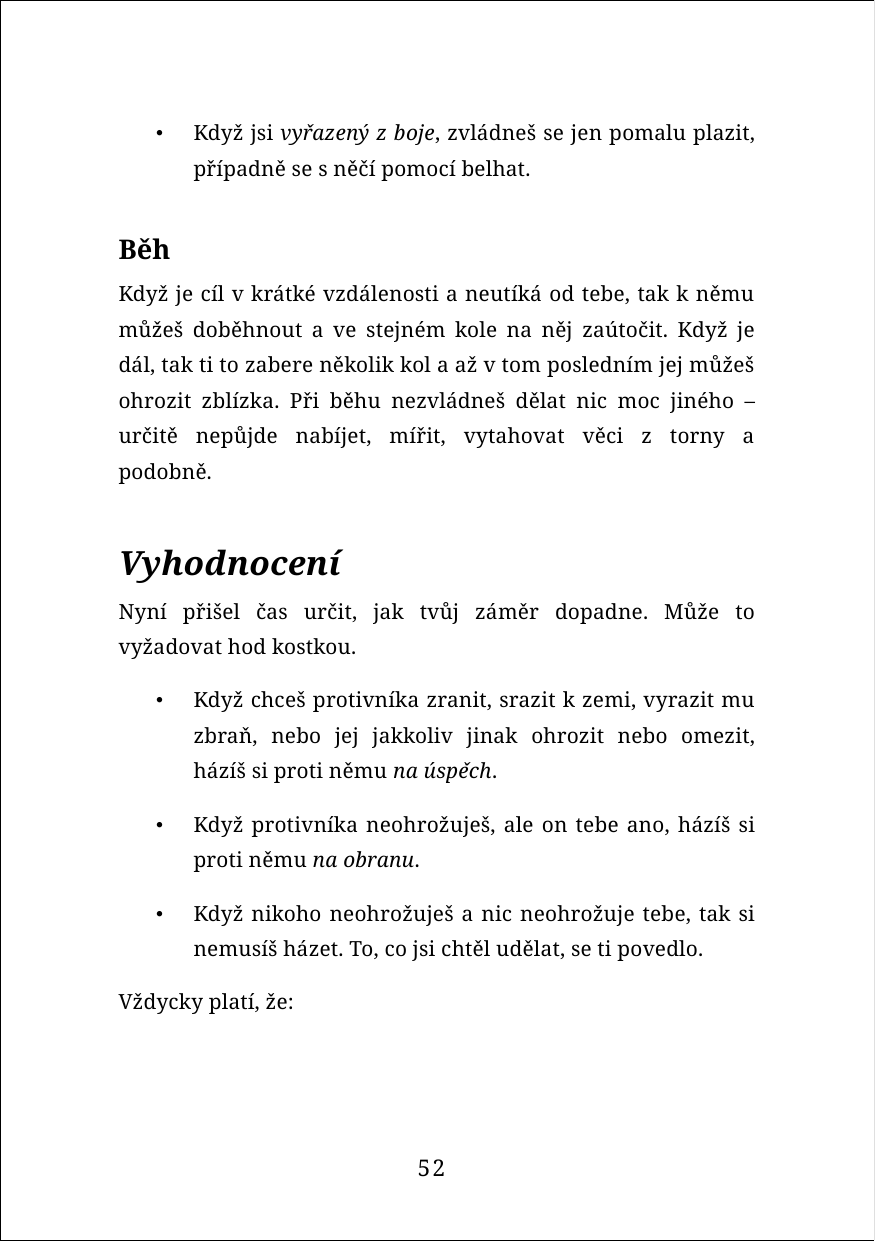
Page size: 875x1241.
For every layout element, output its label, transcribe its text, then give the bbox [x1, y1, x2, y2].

list Když nikoho neohrožuješ a nic neohrožuje tebe, tak si nemusíš házet. To, co jsi chtěl udělat, se ti povedlo. [156, 899, 756, 963]
list Když jsi vyřazený z boje, zvládneš se jen pomalu plazit, případně se s něčí pomocí belhat. [156, 118, 756, 182]
text Vždycky platí, že: [118, 987, 756, 1016]
text Když je cíl v krátké vzdálenosti a neutíká od tebe, tak k němu můžeš doběhnout a ve stejném kole na něj zaútočit. Když je dál, tak ti to zabere několik kol a až v tom posledním jej můžeš ohrozit zblízka. Při běhu nezvládneš dělat nic moc jiného – určitě nepůjde nabíjet, mířit, vytahovat věci z torny a podobně. [118, 279, 756, 485]
text Nyní přišel čas určit, jak tvůj záměr dopadne. Může to vyžadovat hod kostkou. [118, 597, 756, 661]
subtitle Vyhodnocení [118, 540, 756, 585]
list Když chceš protivníka zranit, srazit k zemi, vyrazit mu zbraň, nebo jej jakkoliv jinak ohrozit nebo omezit, házíš si proti němu na úspěch. [156, 686, 756, 785]
subtitle Běh [118, 231, 756, 267]
list Když protivníka neohrožuješ, ale on tebe ano, házíš si proti němu na obranu. [156, 810, 756, 874]
